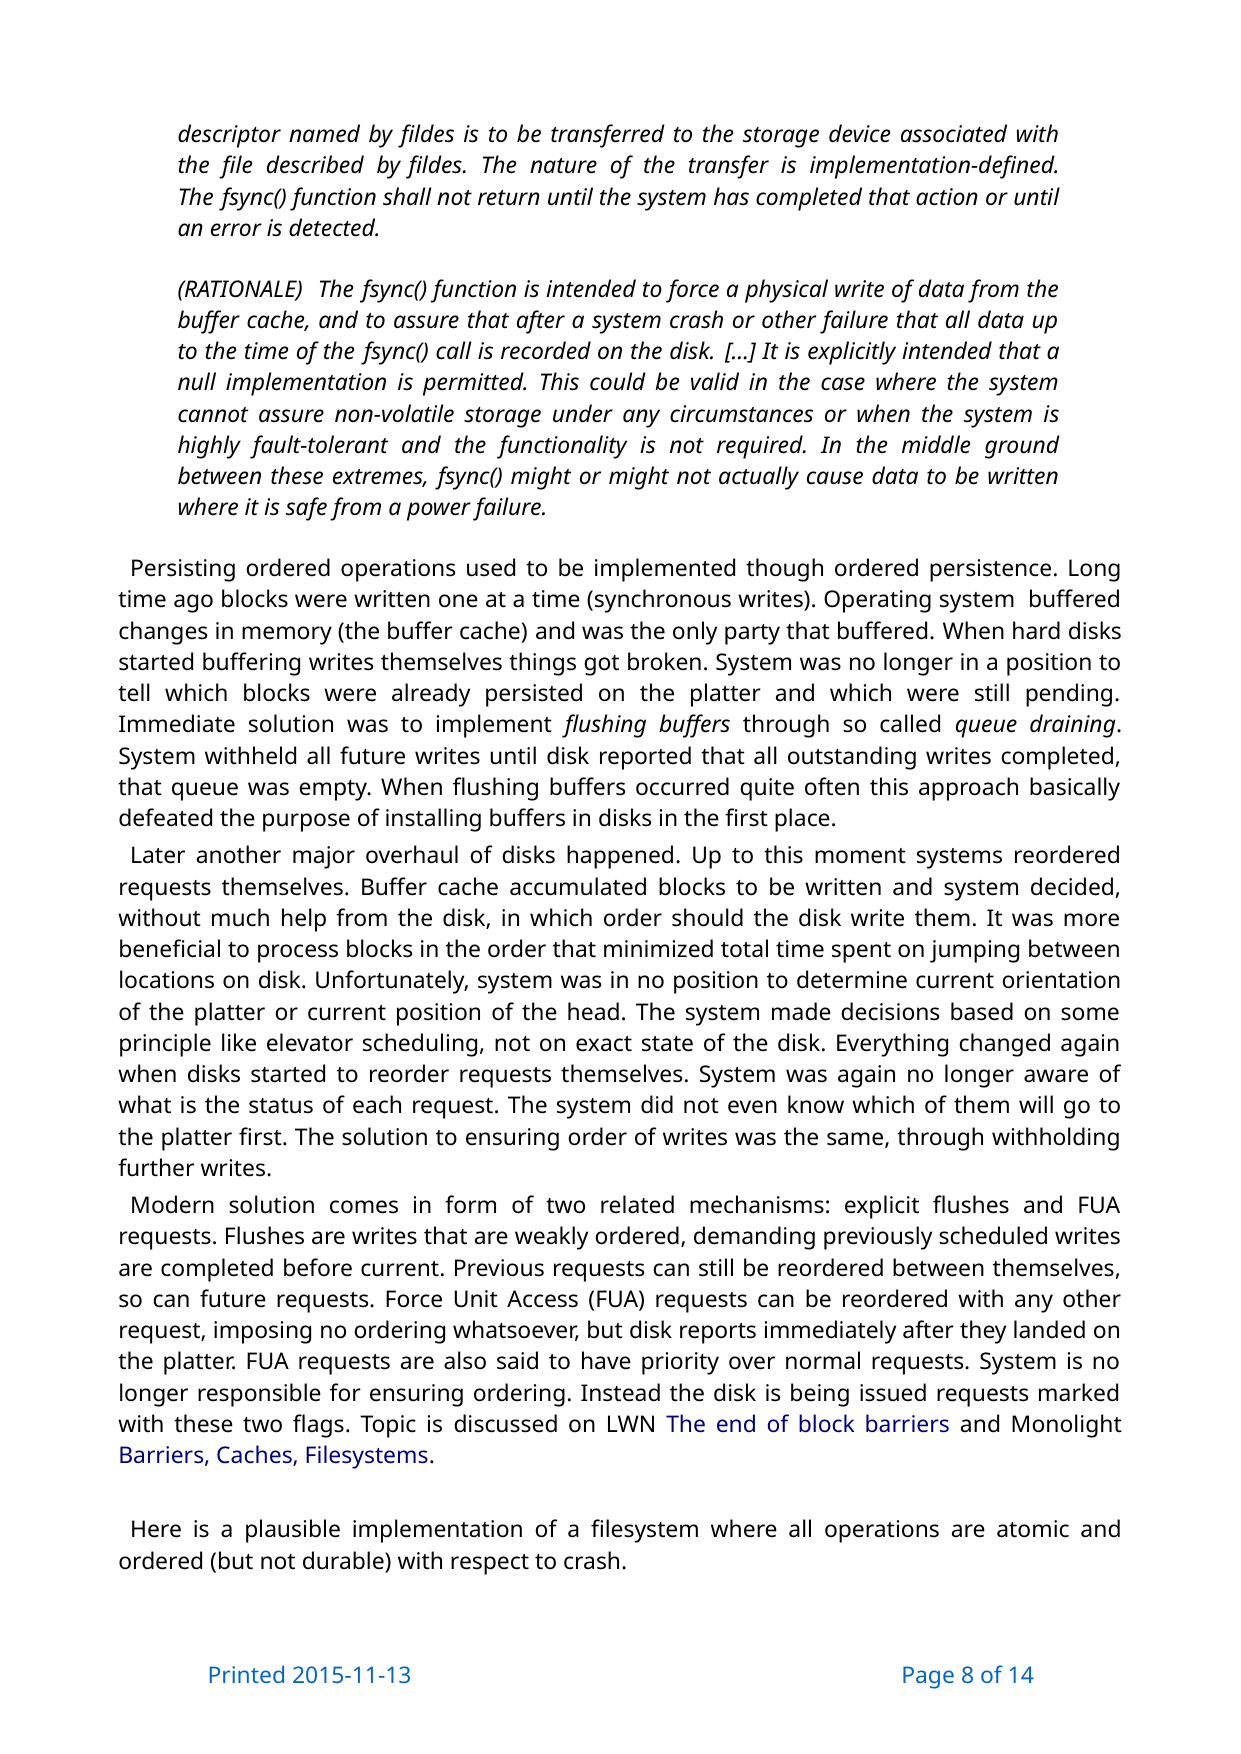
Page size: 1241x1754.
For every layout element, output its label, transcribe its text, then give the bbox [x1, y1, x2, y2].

text Modern solution comes in form of two related mechanisms: explicit flushes and FUA requests. Flushes are writes that are weakly ordered, demanding previously scheduled writes are completed before current. Previous requests can still be reordered between themselves, so can future requests. Force Unit Access (FUA) requests can be reordered with any other request, imposing no ordering whatsoever, but disk reports immediately after they landed on the platter. FUA requests are also said to have priority over normal requests. System is no longer responsible for ensuring ordering. Instead the disk is being issued requests marked with these two flags. Topic is discussed on LWN The end of block barriers and Monolight Barriers, Caches, Filesystems. [118, 1189, 1122, 1470]
text descriptor named by fildes is to be transferred to the storage device associated with the file described by fildes. The nature of the transfer is implementation-defined. The fsync() function shall not return until the system has completed that action or until an error is detected. [177, 118, 1063, 243]
text Persisting ordered operations used to be implemented though ordered persistence. Long time ago blocks were written one at a time (synchronous writes). Operating system buffered changes in memory (the buffer cache) and was the only party that buffered. When hard disks started buffering writes themselves things got broken. System was no longer in a position to tell which blocks were already persisted on the platter and which were still pending. Immediate solution was to implement flushing buffers through so called queue draining. System withheld all future writes until disk reported that all outstanding writes completed, that queue was empty. When flushing buffers occurred quite often this approach basically defeated the purpose of installing buffers in disks in the first place. [118, 552, 1122, 833]
text (RATIONALE) The fsync() function is intended to force a physical write of data from the buffer cache, and to assure that after a system crash or other failure that all data up to the time of the fsync() call is recorded on the disk. […] It is explicitly intended that a null implementation is permitted. This could be valid in the case where the system cannot assure non-volatile storage under any circumstances or when the system is highly fault-tolerant and the functionality is not required. In the middle ground between these extremes, fsync() might or might not actually cause data to be written where it is safe from a power failure. [177, 273, 1063, 523]
text Later another major overhaul of disks happened. Up to this moment systems reordered requests themselves. Buffer cache accumulated blocks to be written and system decided, without much help from the disk, in which order should the disk write them. It was more beneficial to process blocks in the order that minimized total time spent on jumping between locations on disk. Unfortunately, system was in no position to determine current orientation of the platter or current position of the head. The system made decisions based on some principle like elevator scheduling, not on exact state of the disk. Everything changed again when disks started to reorder requests themselves. System was again no longer aware of what is the status of each request. The system did not even know which of them will go to the platter first. The solution to ensuring order of writes was the same, through withholding further writes. [118, 839, 1122, 1183]
text Here is a plausible implementation of a filesystem where all operations are atomic and ordered (but not durable) with respect to crash. [118, 1513, 1122, 1576]
